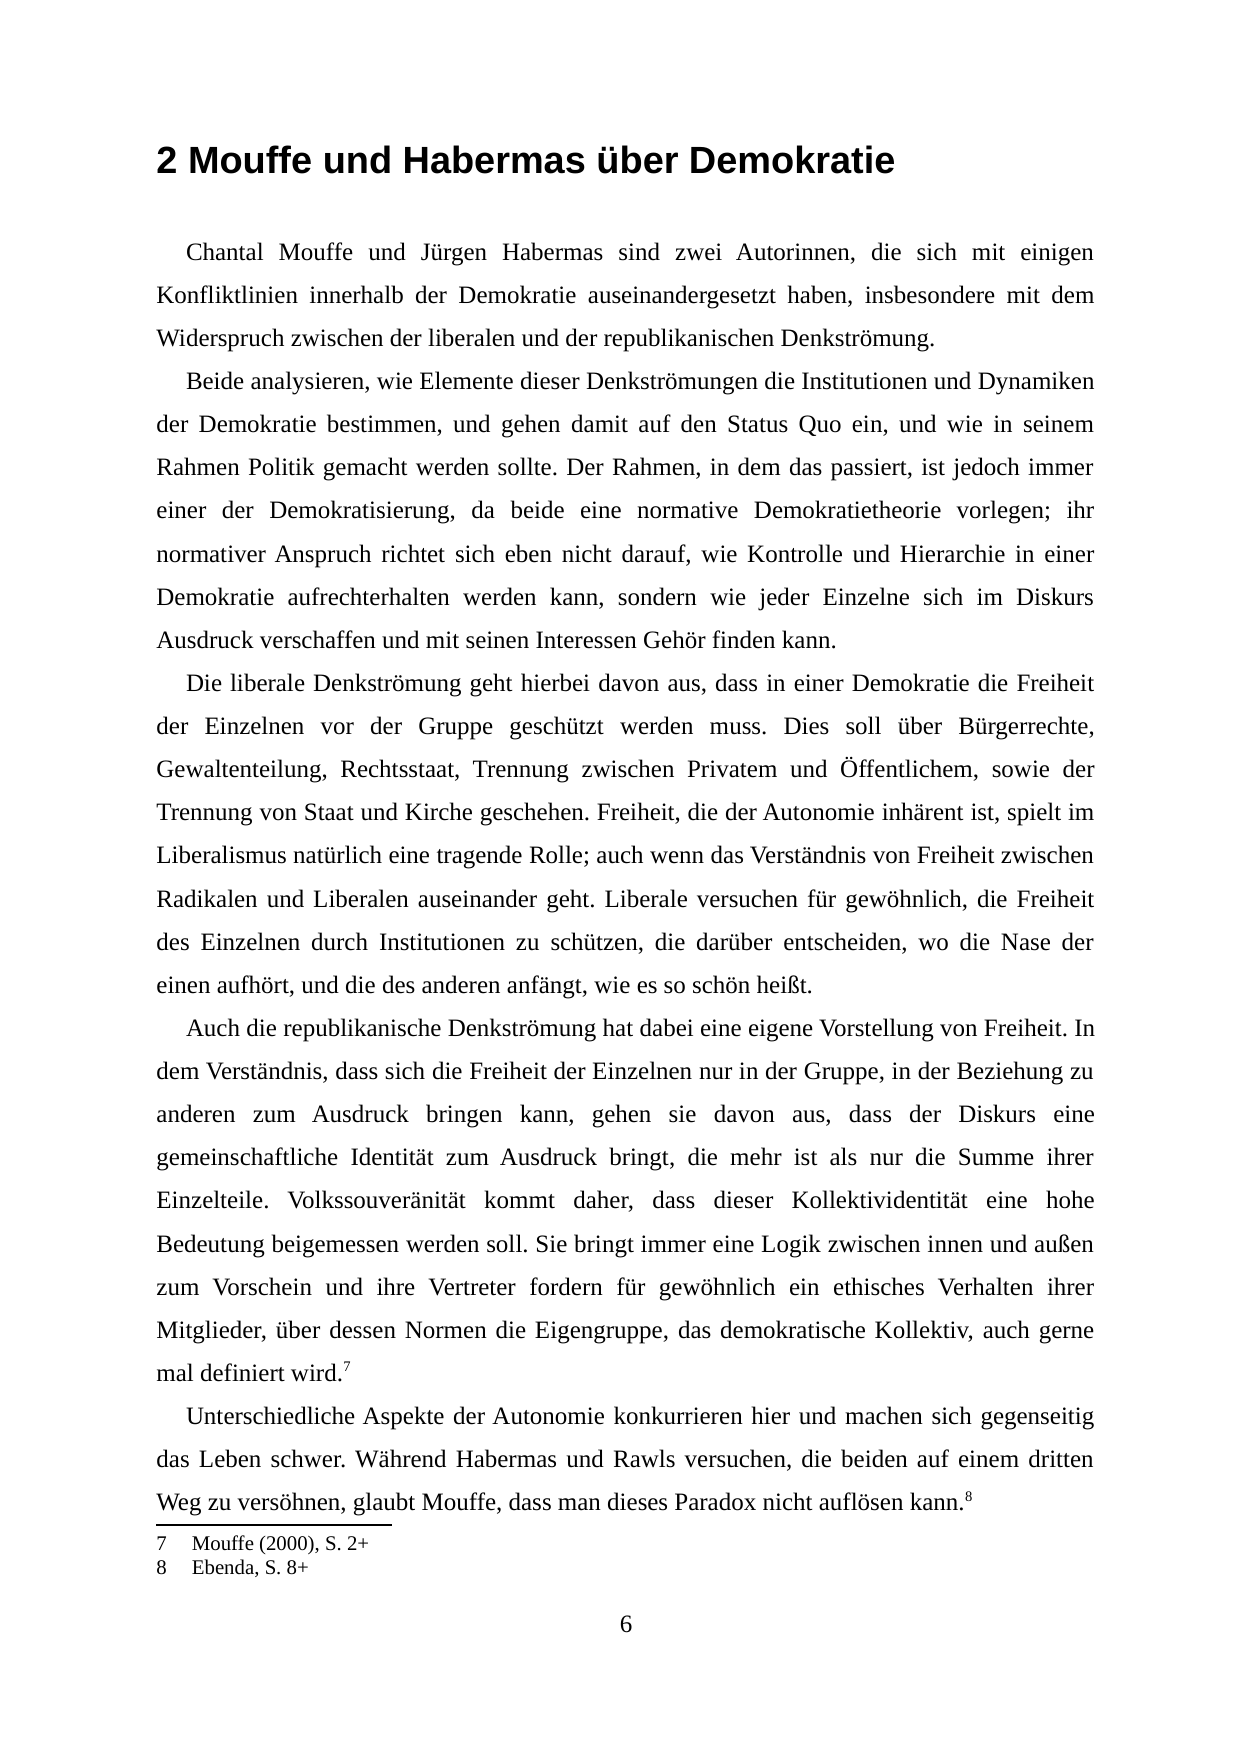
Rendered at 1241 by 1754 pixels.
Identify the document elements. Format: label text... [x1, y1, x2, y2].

text Unterschiedliche Aspekte der Autonomie konkurrieren hier und machen sich gegenseitig das Leben schwer. Während Habermas und Rawls versuchen, die beiden auf einem dritten Weg zu versöhnen, glaubt Mouffe, dass man dieses Paradox nicht auflösen kann. [156, 1401, 1095, 1516]
text Ebenda, S. 8+ [156, 1555, 1095, 1579]
text Beide analysieren, wie Elemente dieser Denkströmungen die Institutionen und Dynamiken der Demokratie bestimmen, und gehen damit auf den Status Quo ein, und wie in seinem Rahmen Politik gemacht werden sollte. Der Rahmen, in dem das passiert, ist jedoch immer einer der Demokratisierung, da beide eine normative Demokratietheorie vorlegen; ihr normativer Anspruch richtet sich eben nicht darauf, wie Kontrolle und Hierarchie in einer Demokratie aufrechterhalten werden kann, sondern wie jeder Einzelne sich im Diskurs Ausdruck verschaffen und mit seinen Interessen Gehör finden kann. [156, 366, 1095, 654]
text Chantal Mouffe und Jürgen Habermas sind zwei Autorinnen, die sich mit einigen Konfliktlinien innerhalb der Demokratie auseinandergesetzt haben, insbesondere mit dem Widerspruch zwischen der liberalen und der republikanischen Denkströmung. [156, 237, 1095, 352]
text Die liberale Denkströmung geht hierbei davon aus, dass in einer Demokratie die Freiheit der Einzelnen vor der Gruppe geschützt werden muss. Dies soll über Bürgerrechte, Gewaltenteilung, Rechtsstaat, Trennung zwischen Privatem und Öffentlichem, sowie der Trennung von Staat und Kirche geschehen. Freiheit, die der Autonomie inhärent ist, spielt im Liberalismus natürlich eine tragende Rolle; auch wenn das Verständnis von Freiheit zwischen Radikalen und Liberalen auseinander geht. Liberale versuchen für gewöhnlich, die Freiheit des Einzelnen durch Institutionen zu schützen, die darüber entscheiden, wo die Nase der einen aufhört, und die des anderen anfängt, wie es so schön heißt. [156, 668, 1095, 999]
text Auch die republikanische Denkströmung hat dabei eine eigene Vorstellung von Freiheit. In dem Verständnis, dass sich die Freiheit der Einzelnen nur in der Gruppe, in der Beziehung zu anderen zum Ausdruck bringen kann, gehen sie davon aus, dass der Diskurs eine gemeinschaftliche Identität zum Ausdruck bringt, die mehr ist als nur die Summe ihrer Einzelteile. Volkssouveränität kommt daher, dass dieser Kollektividentität eine hohe Bedeutung beigemessen werden soll. Sie bringt immer eine Logik zwischen innen und außen zum Vorschein und ihre Vertreter fordern für gewöhnlich ein ethisches Verhalten ihrer Mitglieder, über dessen Normen die Eigengruppe, das demokratische Kollektiv, auch gerne mal definiert wird. [156, 1013, 1095, 1387]
subtitle 2 Mouffe und Habermas über Demokratie [156, 137, 1095, 181]
text Mouffe (2000), S. 2+ [156, 1531, 1095, 1555]
